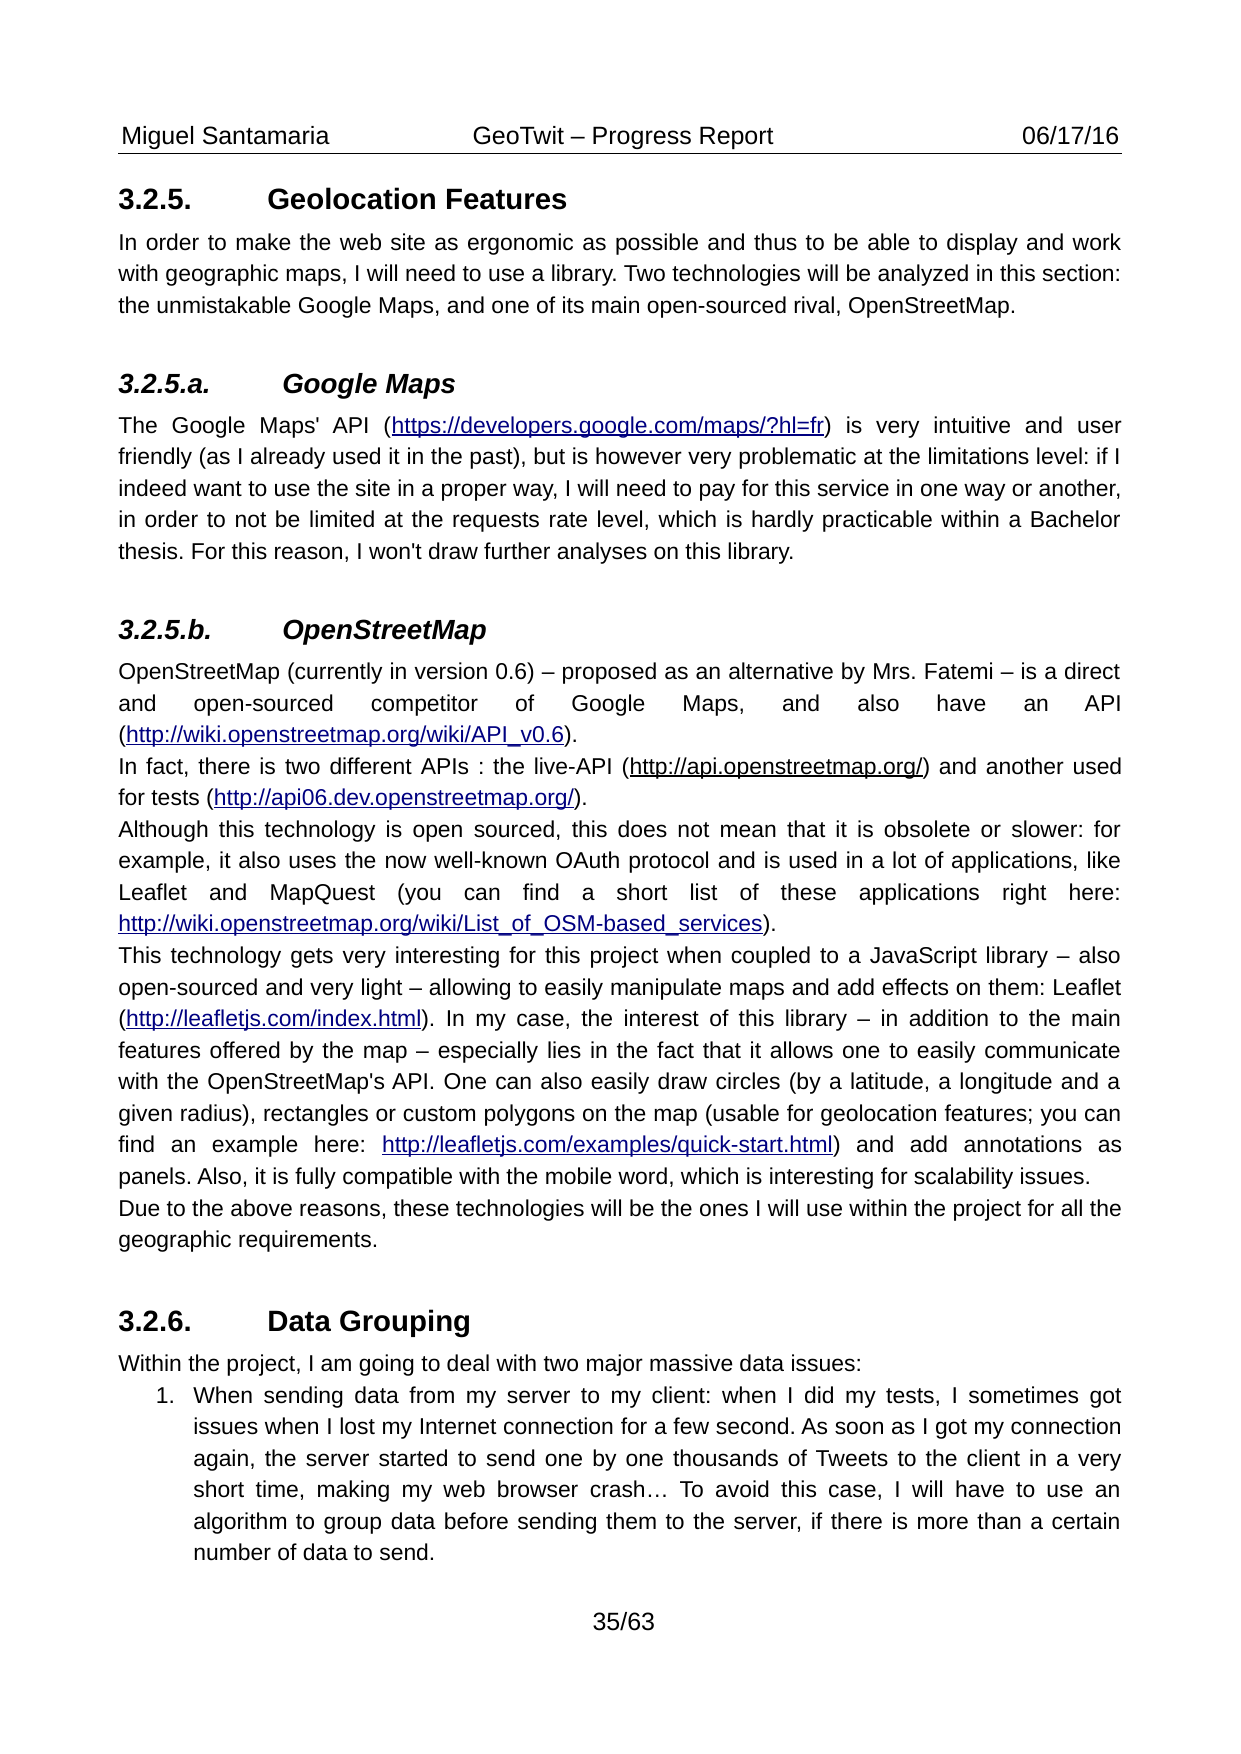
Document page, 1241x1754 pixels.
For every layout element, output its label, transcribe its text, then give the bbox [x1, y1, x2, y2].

text Although this technology is open sourced, this does not mean that it is obsolete or slower: for example, it also uses the now well-known OAuth protocol and is used in a lot of applications, like Leaflet and MapQuest (you can find a short list of these applications right here: http://wiki.openstreetmap.org/wiki/List_of_OSM-based_services). [118, 816, 1122, 937]
subtitle Geolocation Features [118, 182, 1122, 216]
subtitle Google Maps [118, 367, 1122, 399]
text Within the project, I am going to deal with two major massive data issues: [118, 1350, 1122, 1376]
list When sending data from my server to my client: when I did my tests, I sometimes got issues when I lost my Internet connection for a few second. As soon as I got my connection again, the server started to send one by one thousands of Tweets to the client in a very short time, making my web browser crash… To avoid this case, I will have to use an algorithm to group data before sending them to the server, if there is more than a certain number of data to send. [156, 1382, 1122, 1566]
text In order to make the web site as ergonomic as possible and thus to be able to display and work with geographic maps, I will need to use a library. Two technologies will be analyzed in this section: the unmistakable Google Maps, and one of its main open-sourced rival, OpenStreetMap. [118, 228, 1122, 318]
text Due to the above reasons, these technologies will be the ones I will use within the project for all the geographic requirements. [118, 1194, 1122, 1252]
subtitle OpenStreetMap [118, 613, 1122, 645]
text This technology gets very interesting for this project when coupled to a JavaScript library – also open-sourced and very light – allowing to easily manipulate maps and add effects on them: Leaflet (http://leafletjs.com/index.html). In my case, the interest of this library – in addition to the main features offered by the map – especially lies in the fact that it allows one to easily communicate with the OpenStreetMap's API. One can also easily draw circles (by a latitude, a longitude and a given radius), rectangles or custom polygons on the map (usable for geolocation features; you can find an example here: http://leafletjs.com/examples/quick-start.html) and add annotations as panels. Also, it is fully compatible with the mobile word, which is interesting for scalability issues. [118, 942, 1122, 1189]
text OpenStreetMap (currently in version 0.6) – proposed as an alternative by Mrs. Fatemi – is a direct and open-sourced competitor of Google Maps, and also have an API (http://wiki.openstreetmap.org/wiki/API_v0.6). In fact, there is two different APIs : the live-API (http://api.openstreetmap.org/) and another used for tests (http://api06.dev.openstreetmap.org/). [118, 658, 1122, 811]
subtitle Data Grouping [118, 1304, 1122, 1337]
text The Google Maps' API (https://developers.google.com/maps/?hl=fr) is very intuitive and user friendly (as I already used it in the past), but is however very problematic at the limitations level: if I indeed want to use the site in a proper way, I will need to pay for this service in one way or another, in order to not be limited at the requests rate level, which is hardly practicable within a Bachelor thesis. For this reason, I won't draw further analyses on this library. [118, 412, 1122, 564]
